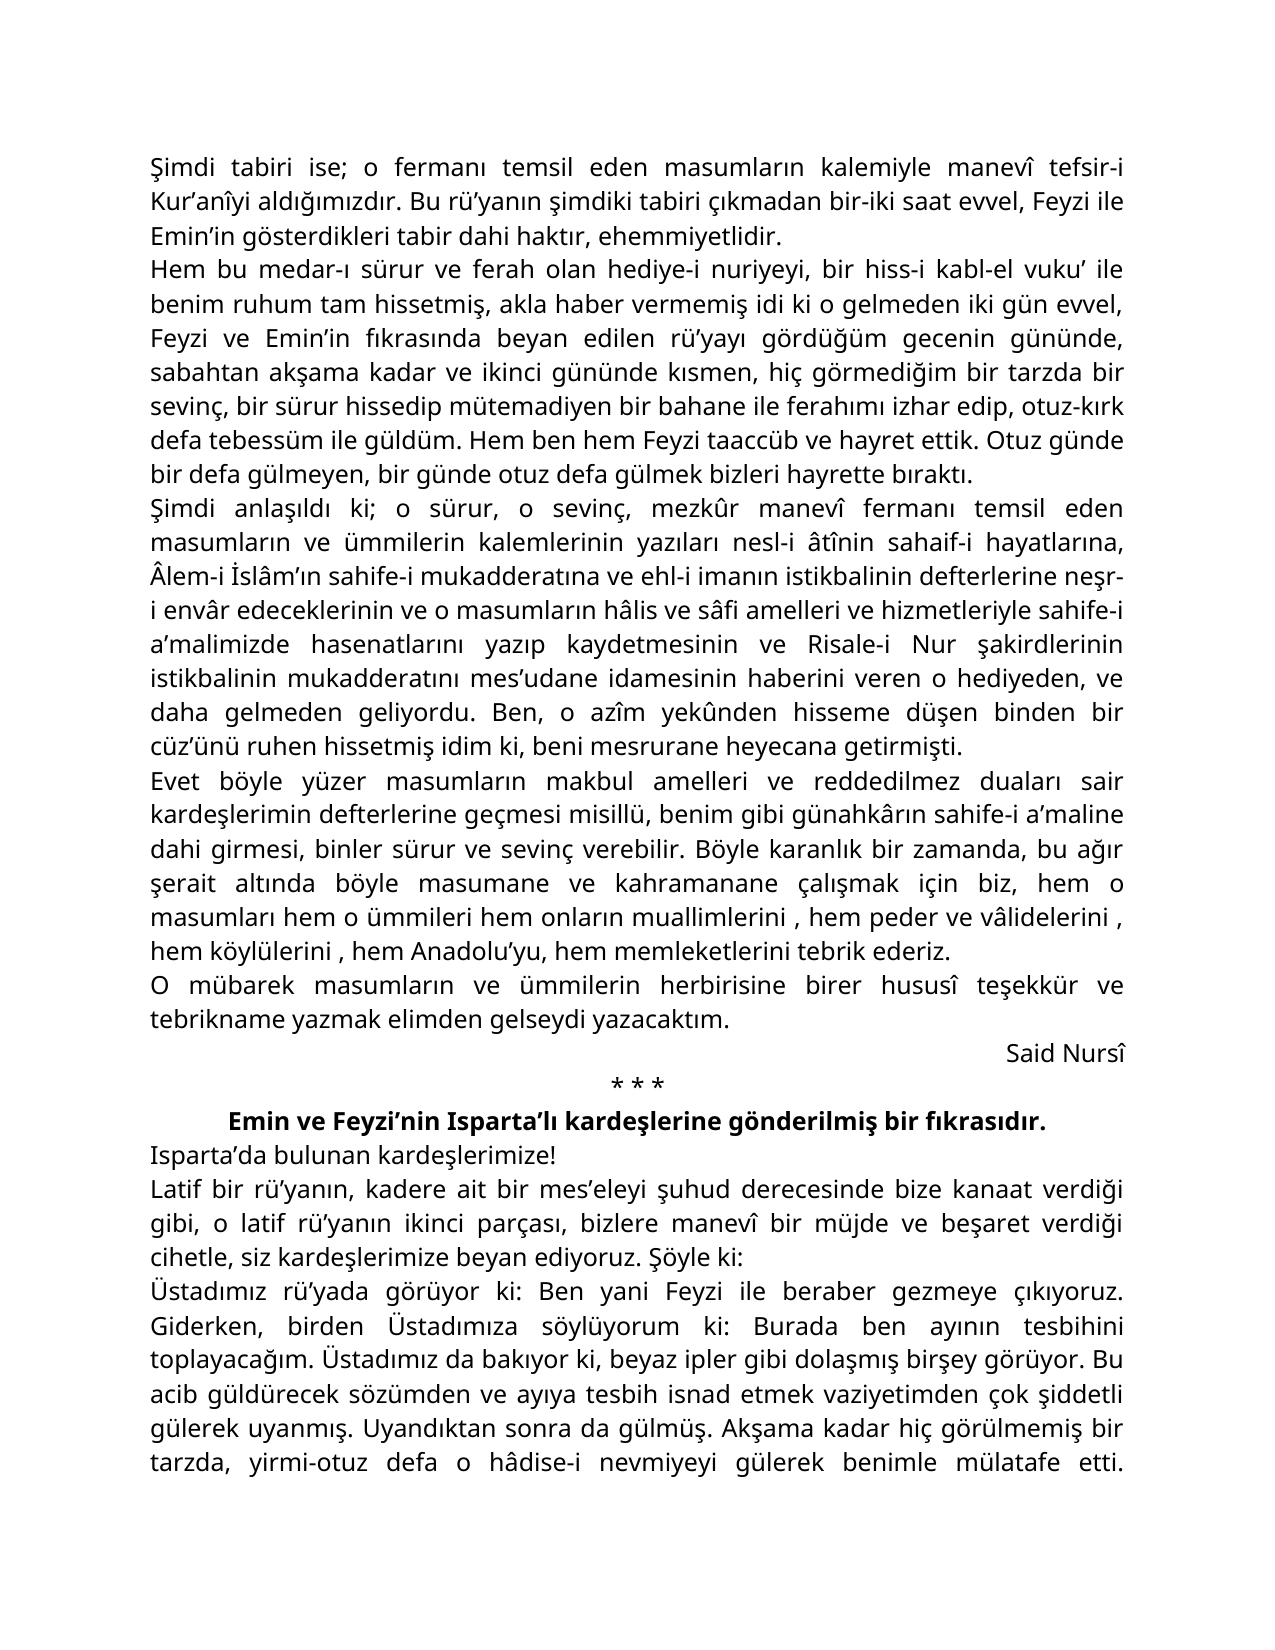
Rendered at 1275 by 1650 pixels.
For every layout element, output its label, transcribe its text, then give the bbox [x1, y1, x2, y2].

text Latif bir rü’yanın, kadere ait bir mes’eleyi şuhud derecesinde bize kanaat verdiği gibi, o latif rü’yanın ikinci parçası, bizlere manevî bir müjde ve beşaret verdiği cihetle, siz kardeşlerimize beyan ediyoruz. Şöyle ki: [150, 1172, 1125, 1274]
text Evet böyle yüzer masumların makbul amelleri ve reddedilmez duaları sair kardeşlerimin defterlerine geçmesi misillü, benim gibi günahkârın sahife-i a’maline dahi girmesi, binler sürur ve sevinç verebilir. Böyle karanlık bir zamanda, bu ağır şerait altında böyle masumane ve kahramanane çalışmak için biz, hem o masumları hem o ümmileri hem onların muallimlerini , hem peder ve vâlidelerini , hem köylülerini , hem Anadolu’yu, hem memleketlerini tebrik ederiz. [150, 763, 1125, 967]
text Isparta’da bulunan kardeşlerimize! [150, 1138, 1125, 1172]
text O mübarek masumların ve ümmilerin herbirisine birer hususî teşekkür ve tebrikname yazmak elimden gelseydi yazacaktım. [150, 967, 1125, 1036]
text Hem bu medar-ı sürur ve ferah olan hediye-i nuriyeyi, bir hiss-i kabl-el vuku’ ile benim ruhum tam hissetmiş, akla haber vermemiş idi ki o gelmeden iki gün evvel, Feyzi ve Emin’in fıkrasında beyan edilen rü’yayı gördüğüm gecenin gününde, sabahtan akşama kadar ve ikinci gününde kısmen, hiç görmediğim bir tarzda bir sevinç, bir sürur hissedip mütemadiyen bir bahane ile ferahımı izhar edip, otuz-kırk defa tebessüm ile güldüm. Hem ben hem Feyzi taaccüb ve hayret ettik. Otuz günde bir defa gülmeyen, bir günde otuz defa gülmek bizleri hayrette bıraktı. [150, 252, 1125, 491]
subtitle Emin ve Feyzi’nin Isparta’lı kardeşlerine gönderilmiş bir fıkrasıdır. [150, 1104, 1125, 1138]
text * * * [150, 1070, 1125, 1104]
text Şimdi tabiri ise; o fermanı temsil eden masumların kalemiyle manevî tefsir-i Kur’anîyi aldığımızdır. Bu rü’yanın şimdiki tabiri çıkmadan bir-iki saat evvel, Feyzi ile Emin’in gösterdikleri tabir dahi haktır, ehemmiyetlidir. [150, 150, 1125, 252]
text Üstadımız rü’yada görüyor ki: Ben yani Feyzi ile beraber gezmeye çıkıyoruz. Giderken, birden Üstadımıza söylüyorum ki: Burada ben ayının tesbihini toplayacağım. Üstadımız da bakıyor ki, beyaz ipler gibi dolaşmış birşey görüyor. Bu acib güldürecek sözümden ve ayıya tesbih isnad etmek vaziyetimden çok şiddetli gülerek uyanmış. Uyandıktan sonra da gülmüş. Akşama kadar hiç görülmemiş bir tarzda, yirmi-otuz defa o hâdise-i nevmiyeyi gülerek benimle mülatafe etti. [150, 1274, 1125, 1478]
text Said Nursî [150, 1036, 1125, 1070]
text Şimdi anlaşıldı ki; o sürur, o sevinç, mezkûr manevî fermanı temsil eden masumların ve ümmilerin kalemlerinin yazıları nesl-i âtînin sahaif-i hayatlarına, Âlem-i İslâm’ın sahife-i mukadderatına ve ehl-i imanın istikbalinin defterlerine neşr-i envâr edeceklerinin ve o masumların hâlis ve sâfi amelleri ve hizmetleriyle sahife-i a’malimizde hasenatlarını yazıp kaydetmesinin ve Risale-i Nur şakirdlerinin istikbalinin mukadderatını mes’udane idamesinin haberini veren o hediyeden, ve daha gelmeden geliyordu. Ben, o azîm yekûnden hisseme düşen binden bir cüz’ünü ruhen hissetmiş idim ki, beni mesrurane heyecana getirmişti. [150, 491, 1125, 763]
